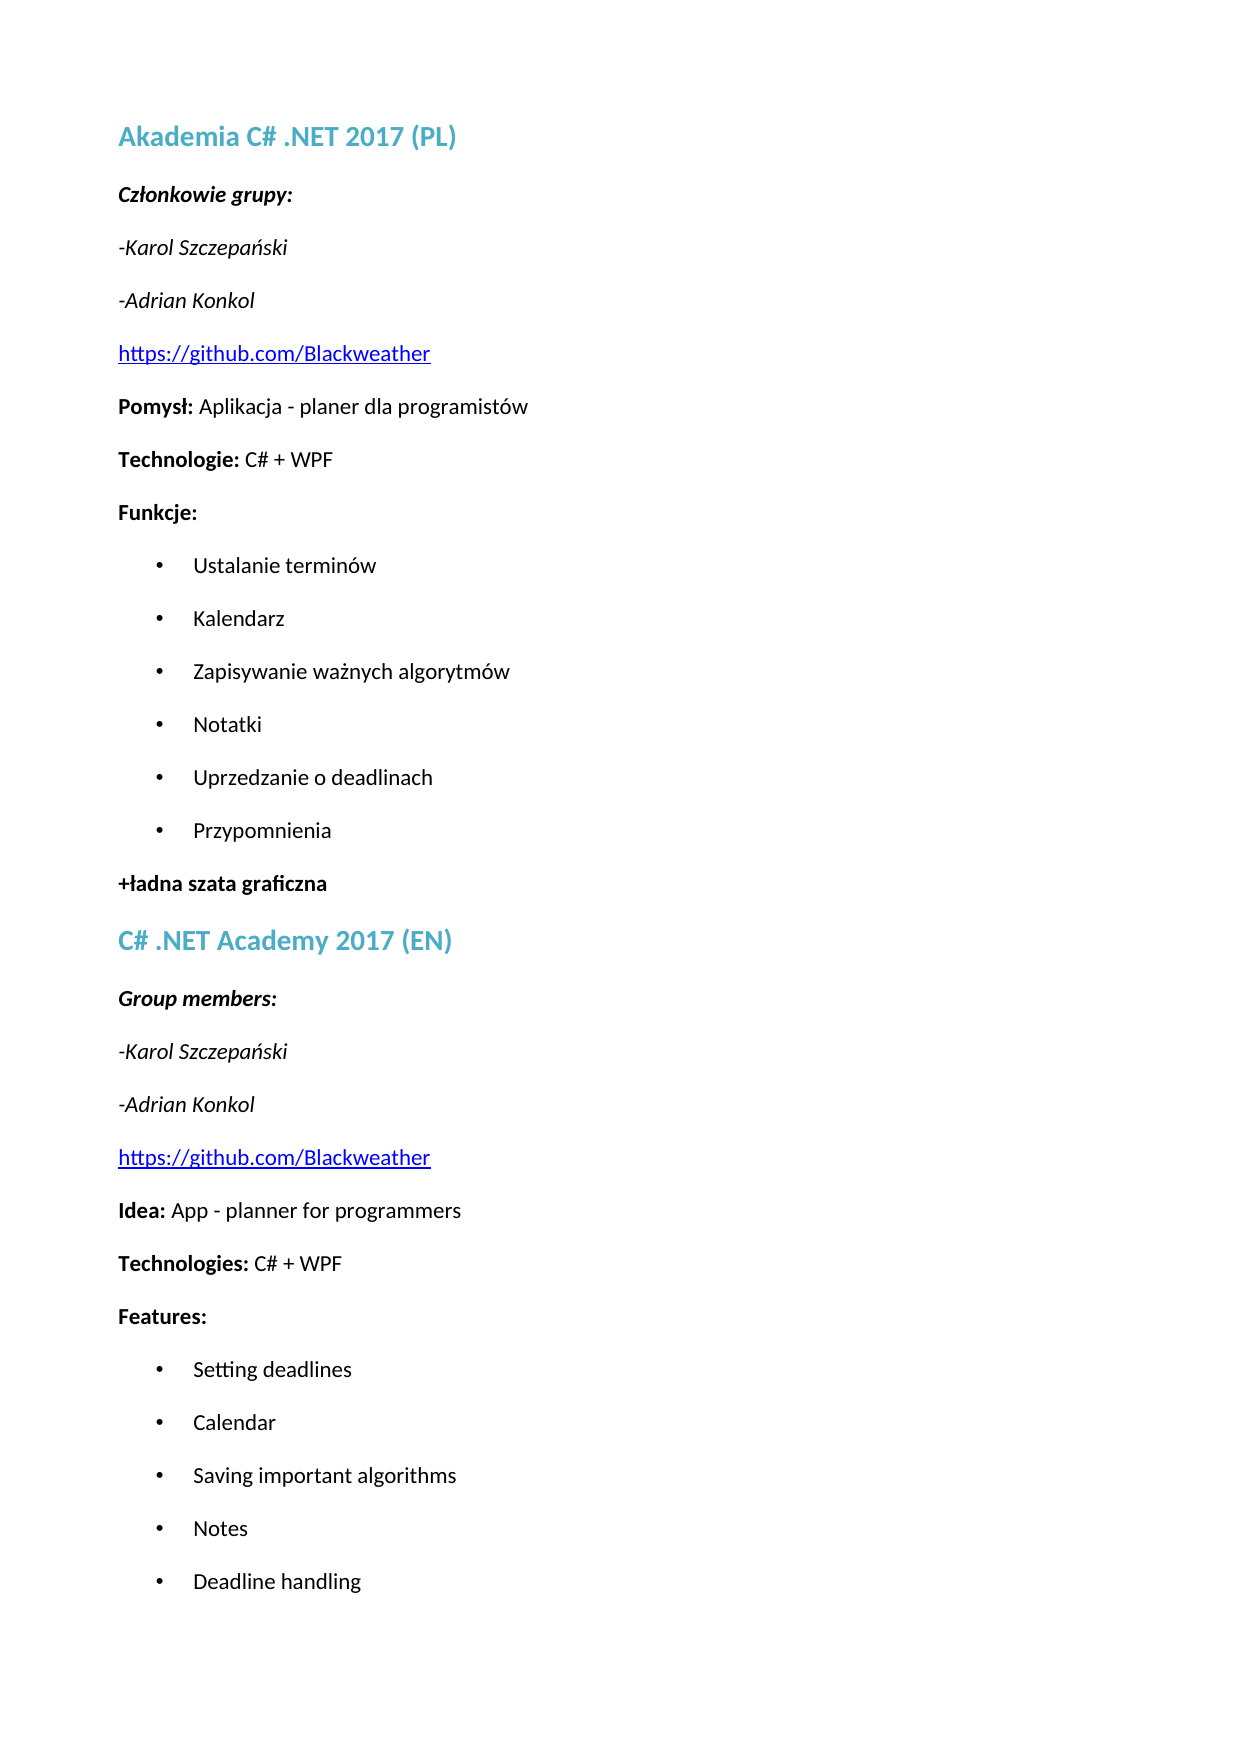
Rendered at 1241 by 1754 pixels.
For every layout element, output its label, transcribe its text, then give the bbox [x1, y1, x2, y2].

list Uprzedzanie o deadlinach [156, 763, 1122, 791]
list Notes [156, 1514, 1122, 1542]
text Group members: [118, 984, 1122, 1012]
text Funkcje: [118, 498, 1122, 526]
list Calendar [156, 1408, 1122, 1436]
list Ustalanie terminów [156, 551, 1122, 579]
text -Adrian Konkol [118, 1090, 1122, 1118]
text Features: [118, 1302, 1122, 1330]
text Akademia C# .NET 2017 (PL) [118, 118, 1122, 154]
text +ładna szata graficzna [118, 869, 1122, 897]
text Technologies: C# + WPF [118, 1249, 1122, 1277]
text -Adrian Konkol [118, 286, 1122, 314]
text -Karol Szczepański [118, 1037, 1122, 1065]
list Saving important algorithms [156, 1461, 1122, 1489]
list Kalendarz [156, 604, 1122, 632]
text Pomysł: Aplikacja - planer dla programistów [118, 392, 1122, 420]
list Setting deadlines [156, 1355, 1122, 1383]
text Idea: App - planner for programmers [118, 1196, 1122, 1224]
list Przypomnienia [156, 816, 1122, 844]
text Technologie: C# + WPF [118, 445, 1122, 473]
text Członkowie grupy: [118, 180, 1122, 208]
list Notatki [156, 710, 1122, 738]
text -Karol Szczepański [118, 233, 1122, 261]
text https://github.com/Blackweather [118, 339, 1122, 367]
list Zapisywanie ważnych algorytmów [156, 657, 1122, 685]
list Deadline handling [156, 1567, 1122, 1595]
text C# .NET Academy 2017 (EN) [118, 922, 1122, 958]
text https://github.com/Blackweather [118, 1143, 1122, 1171]
